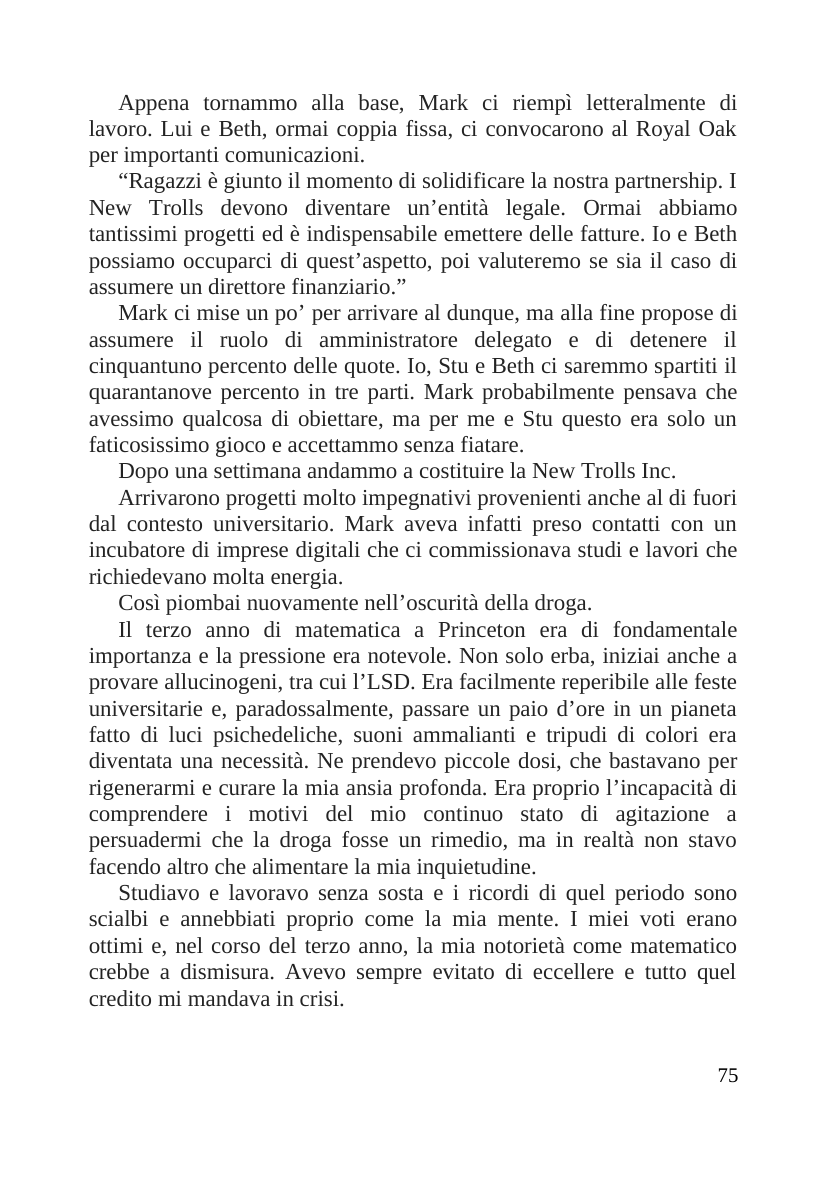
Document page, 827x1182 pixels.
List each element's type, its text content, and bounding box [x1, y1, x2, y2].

text Mark ci mise un po’ per arrivare al dunque, ma alla fine propose di assumere il ruolo di amministratore delegato e di detenere il cinquantuno percento delle quote. Io, Stu e Beth ci saremmo spartiti il quarantanove percento in tre parti. Mark probabilmente pensava che avessimo qualcosa di obiettare, ma per me e Stu questo era solo un faticosissimo gioco e accettammo senza fiatare. [88, 299, 738, 457]
text Studiavo e lavoravo senza sosta e i ricordi di quel periodo sono scialbi e annebbiati proprio come la mia mente. I miei voti erano ottimi e, nel corso del terzo anno, la mia notorietà come matematico crebbe a dismisura. Avevo sempre evitato di eccellere e tutto quel credito mi mandava in crisi. [88, 879, 738, 1011]
text Arrivarono progetti molto impegnativi provenienti anche al di fuori dal contesto universitario. Mark aveva infatti preso contatti con un incubatore di imprese digitali che ci commissionava studi e lavori che richiedevano molta energia. [88, 484, 738, 589]
text “Ragazzi è giunto il momento di solidificare la nostra partnership. I New Trolls devono diventare un’entità legale. Ormai abbiamo tantissimi progetti ed è indispensabile emettere delle fatture. Io e Beth possiamo occuparci di quest’aspetto, poi valuteremo se sia il caso di assumere un direttore finanziario.” [88, 168, 738, 299]
text Dopo una settimana andammo a costituire la New Trolls Inc. [88, 457, 738, 484]
text Il terzo anno di matematica a Princeton era di fondamentale importanza e la pressione era notevole. Non solo erba, iniziai anche a provare allucinogeni, tra cui l’LSD. Era facilmente reperibile alle feste universitarie e, paradossalmente, passare un paio d’ore in un pianeta fatto di luci psichedeliche, suoni ammalianti e tripudi di colori era diventata una necessità. Ne prendevo piccole dosi, che bastavano per rigenerarmi e curare la mia ansia profonda. Era proprio l’incapacità di comprendere i motivi del mio continuo stato di agitazione a persuadermi che la droga fosse un rimedio, ma in realtà non stavo facendo altro che alimentare la mia inquietudine. [88, 616, 738, 879]
text Appena tornammo alla base, Mark ci riempì letteralmente di lavoro. Lui e Beth, ormai coppia fissa, ci convocarono al Royal Oak per importanti comunicazioni. [88, 88, 738, 168]
text Così piombai nuovamente nell’oscurità della droga. [88, 589, 738, 616]
